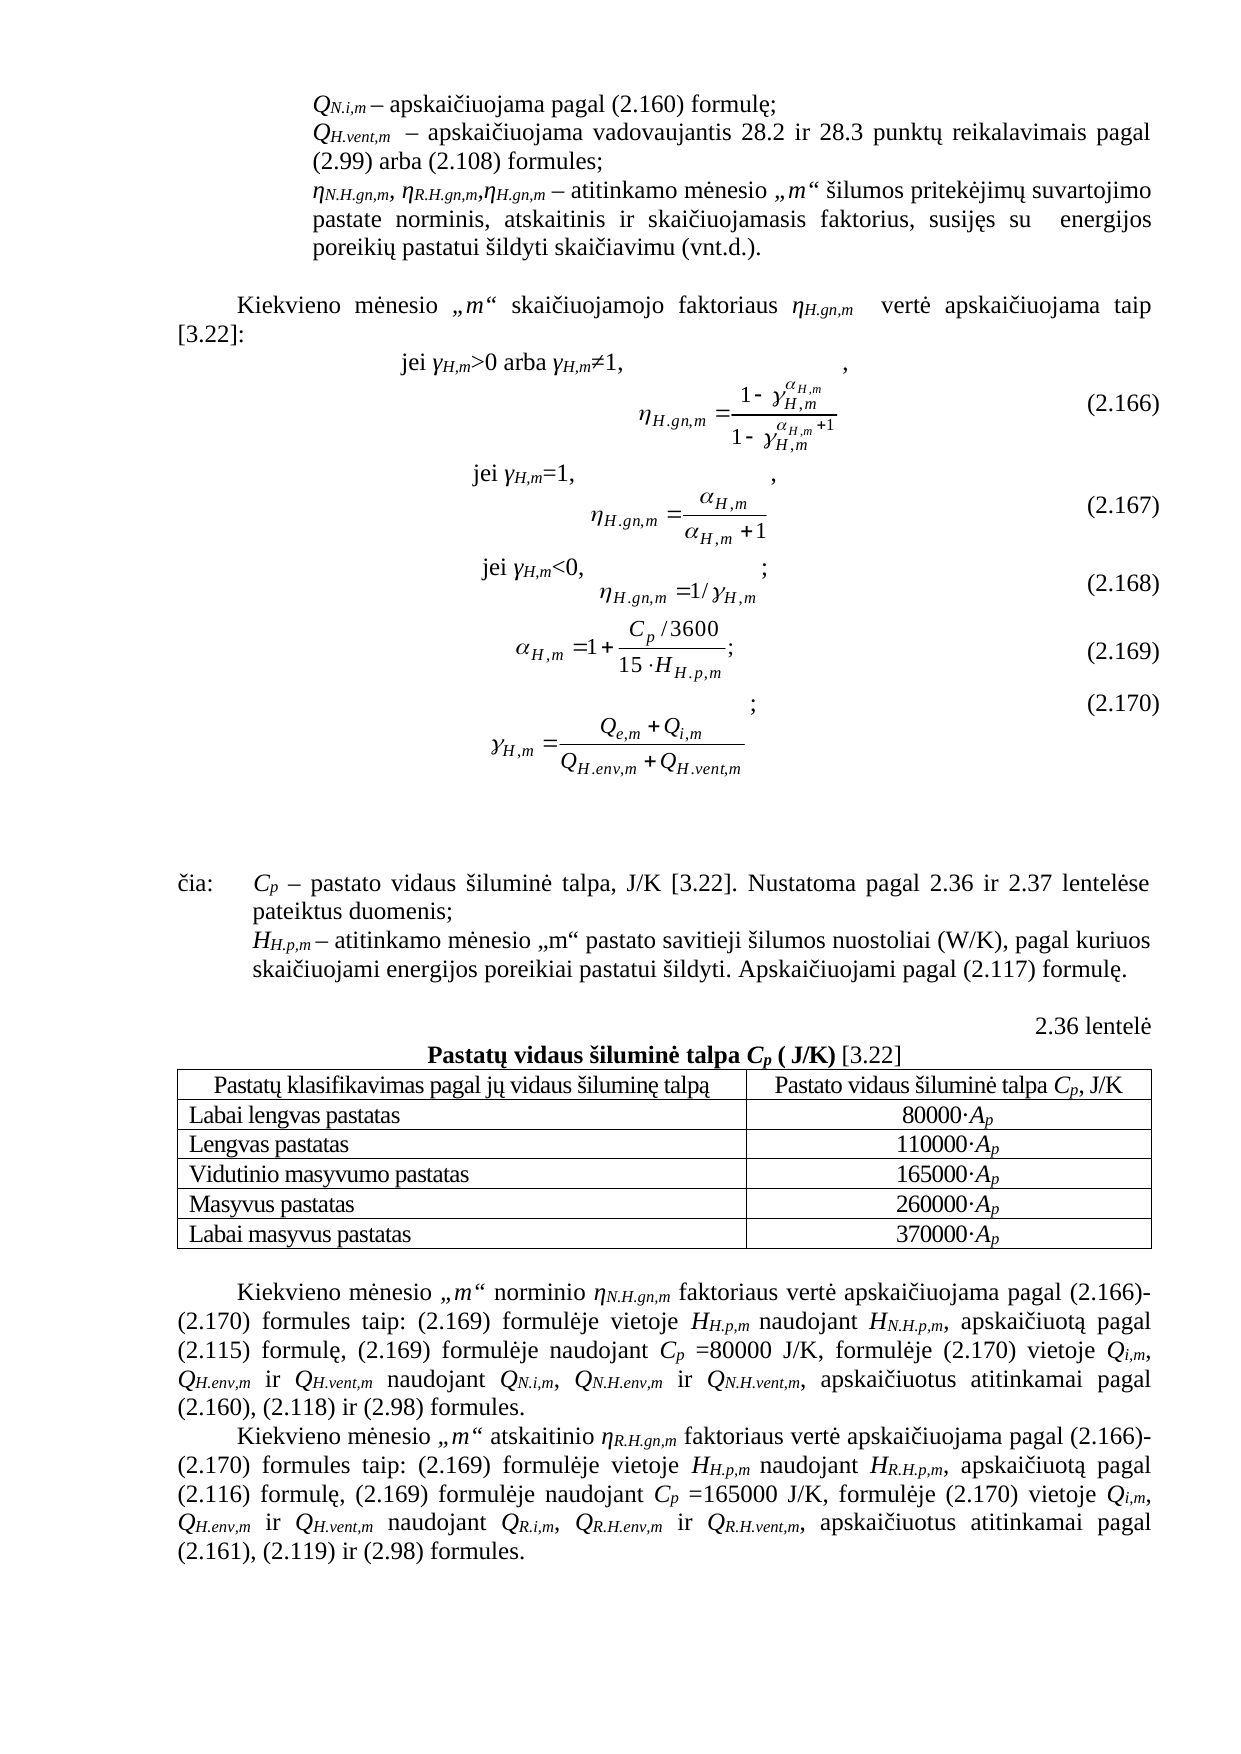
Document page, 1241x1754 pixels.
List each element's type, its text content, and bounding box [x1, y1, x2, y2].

text Pastatų vidaus šiluminė talpa Cp ( J/K) [3.22] [177, 1040, 1152, 1069]
text Kiekvieno mėnesio „m“ atskaitinio ηR.H.gn,m faktoriaus vertė apskaičiuojama pagal (2.166)-(2.170) formules taip: (2.169) formulėje vietoje HH.p,m naudojant HR.H.p,m, apskaičiuotą pagal (2.116) formulę, (2.169) formulėje naudojant Cp =165000 J/K, formulėje (2.170) vietoje Qi,m, QH.env,m ir QH.vent,m naudojant QR.i,m, QR.H.env,m ir QR.H.vent,m, apskaičiuotus atitinkamai pagal (2.161), (2.119) ir (2.98) formules. [177, 1421, 1152, 1565]
table_header Pastato vidaus šiluminė talpa Cp, J/K [747, 1070, 1151, 1099]
table_cell 110000·Ap [747, 1130, 1151, 1158]
table_cell (2.169) [1073, 613, 1174, 688]
table_cell Masyvus pastatas [178, 1189, 746, 1218]
table_cell Lengvas pastatas [178, 1130, 746, 1158]
table_header Pastatų klasifikavimas pagal jų vidaus šiluminę talpą [178, 1070, 746, 1099]
table_cell 370000·Ap [747, 1219, 1151, 1248]
table_header (2.166) [1073, 348, 1174, 458]
text Kiekvieno mėnesio „m“ norminio ηN.H.gn,m faktoriaus vertė apskaičiuojama pagal (2.166)-(2.170) formules taip: (2.169) formulėje vietoje HH.p,m naudojant HN.H.p,m, apskaičiuotą pagal (2.115) formulę, (2.169) formulėje naudojant Cp =80000 J/K, formulėje (2.170) vietoje Qi,m, QH.env,m ir QH.vent,m naudojant QN.i,m, QN.H.env,m ir QN.H.vent,m, apskaičiuotus atitinkamai pagal (2.160), (2.118) ir (2.98) formules. [177, 1277, 1152, 1421]
text QN.i,m – apskaičiuojama pagal (2.160) formulę; [177, 89, 1152, 117]
text čia: Cp – pastato vidaus šiluminė talpa, J/K [3.22]. Nustatoma pagal 2.36 ir 2.37 lentelėse pateiktus duomenis; [177, 868, 1152, 925]
text QH.vent,m – apskaičiuojama vadovaujantis 28.2 ir 28.3 punktų reikalavimais pagal (2.99) arba (2.108) formules; [312, 117, 1152, 175]
table_cell (2.168) [1073, 552, 1174, 613]
text HH.p,m – atitinkamo mėnesio „m“ pastato savitieji šilumos nuostoliai (W/K), pagal kuriuos skaičiuojami energijos poreikiai pastatui šildyti. Apskaičiuojami pagal (2.117) formulę. [252, 925, 1152, 983]
text 2.36 lentelė [252, 1011, 1152, 1040]
table_header jei γH,m>0 arba γH,m≠1, , [177, 348, 1072, 458]
table_cell Vidutinio masyvumo pastatas [178, 1159, 746, 1188]
table_cell jei γH,m<0, ; [177, 552, 1072, 613]
table_cell ; [177, 688, 1072, 781]
table_cell (2.167) [1073, 458, 1174, 552]
table_cell [177, 613, 1072, 688]
text ηN.H.gn,m, ηR.H.gn,m,ηH.gn,m – atitinkamo mėnesio „m“ šilumos pritekėjimų suvartojimo pastate norminis, atskaitinis ir skaičiuojamasis faktorius, susijęs su energijos poreikių pastatui šildyti skaičiavimu (vnt.d.). [312, 175, 1152, 261]
text Kiekvieno mėnesio „m“ skaičiuojamojo faktoriaus ηH.gn,m vertė apskaičiuojama taip [3.22]: [177, 290, 1152, 347]
table_cell (2.170) [1073, 688, 1174, 781]
table_cell 260000·Ap [747, 1189, 1151, 1218]
table_cell 165000·Ap [747, 1159, 1151, 1188]
table_cell jei γH,m=1, , [177, 458, 1072, 552]
table_cell 80000·Ap [747, 1100, 1151, 1128]
table_cell Labai masyvus pastatas [178, 1219, 746, 1248]
table_cell Labai lengvas pastatas [178, 1100, 746, 1128]
